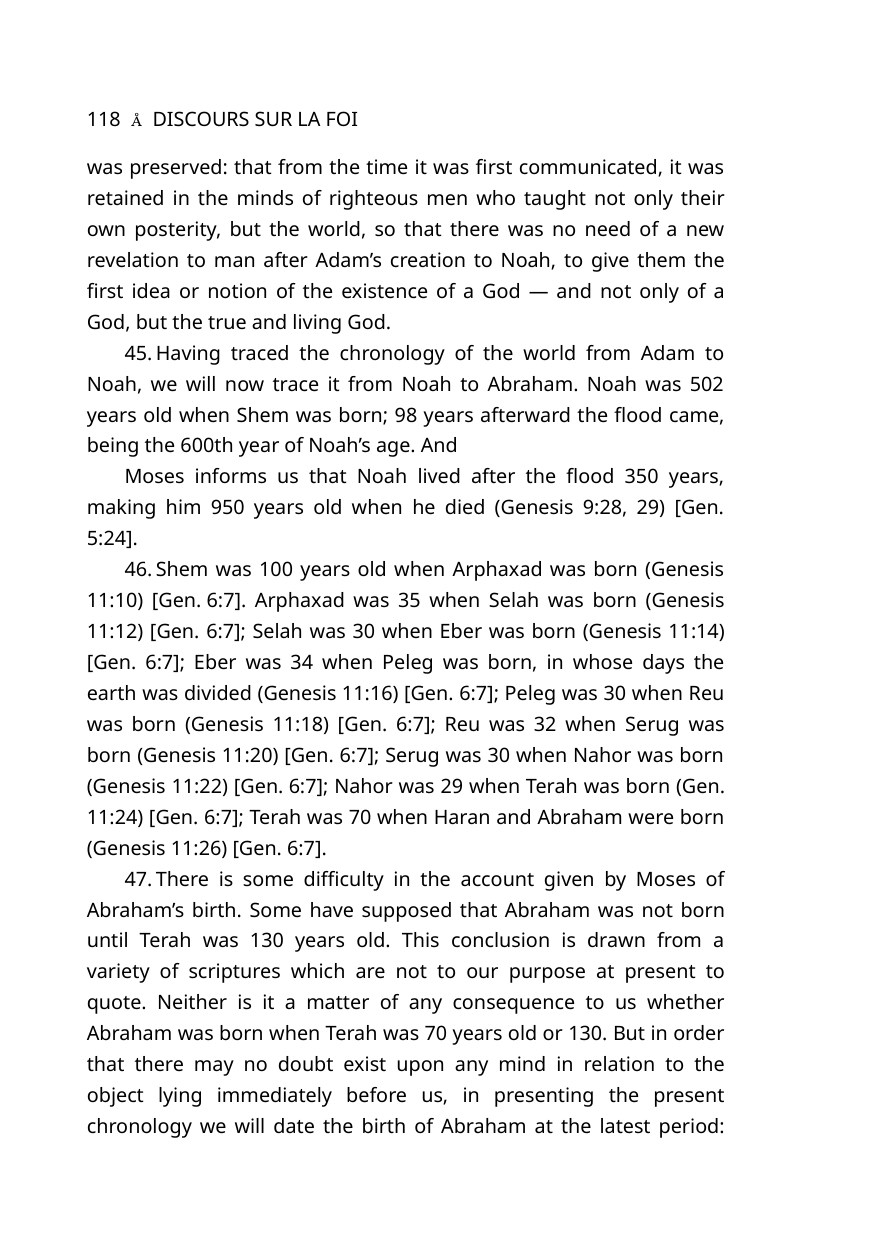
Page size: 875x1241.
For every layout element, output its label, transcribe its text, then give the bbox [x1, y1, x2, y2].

text 46. Shem was 100 years old when Arphaxad was born (Genesis 11:10) [Gen. 6:7]. Arphaxad was 35 when Selah was born (Genesis 11:12) [Gen. 6:7]; Selah was 30 when Eber was born (Genesis 11:14) [Gen. 6:7]; Eber was 34 when Peleg was born, in whose days the earth was divided (Genesis 11:16) [Gen. 6:7]; Peleg was 30 when Reu was born (Genesis 11:18) [Gen. 6:7]; Reu was 32 when Serug was born (Genesis 11:20) [Gen. 6:7]; Serug was 30 when Nahor was born (Genesis 11:22) [Gen. 6:7]; Nahor was 29 when Terah was born (Gen. 11:24) [Gen. 6:7]; Terah was 70 when Haran and Abraham were born (Genesis 11:26) [Gen. 6:7]. [87, 556, 725, 861]
text 45. Having traced the chronology of the world from Adam to Noah, we will now trace it from Noah to Abraham. Noah was 502 years old when Shem was born; 98 years afterward the flood came, being the 600th year of Noah’s age. And [87, 339, 725, 459]
text 47. There is some difficulty in the account given by Moses of Abraham’s birth. Some have supposed that Abraham was not born until Terah was 130 years old. This conclusion is drawn from a variety of scriptures which are not to our purpose at present to quote. Neither is it a matter of any consequence to us whether Abraham was born when Terah was 70 years old or 130. But in order that there may no doubt exist upon any mind in relation to the object lying immediately before us, in presenting the present chronology we will date the birth of Abraham at the latest period: [87, 865, 725, 1139]
text Moses informs us that Noah lived after the flood 350 years, making him 950 years old when he died (Genesis 9:28, 29) [Gen. 5:24]. [87, 463, 725, 552]
text was preserved: that from the time it was first communicated, it was retained in the minds of righteous men who taught not only their own posterity, but the world, so that there was no need of a new revelation to man after Adam’s creation to Noah, to give them the first idea or notion of the existence of a God — and not only of a God, but the true and living God. [87, 153, 725, 335]
